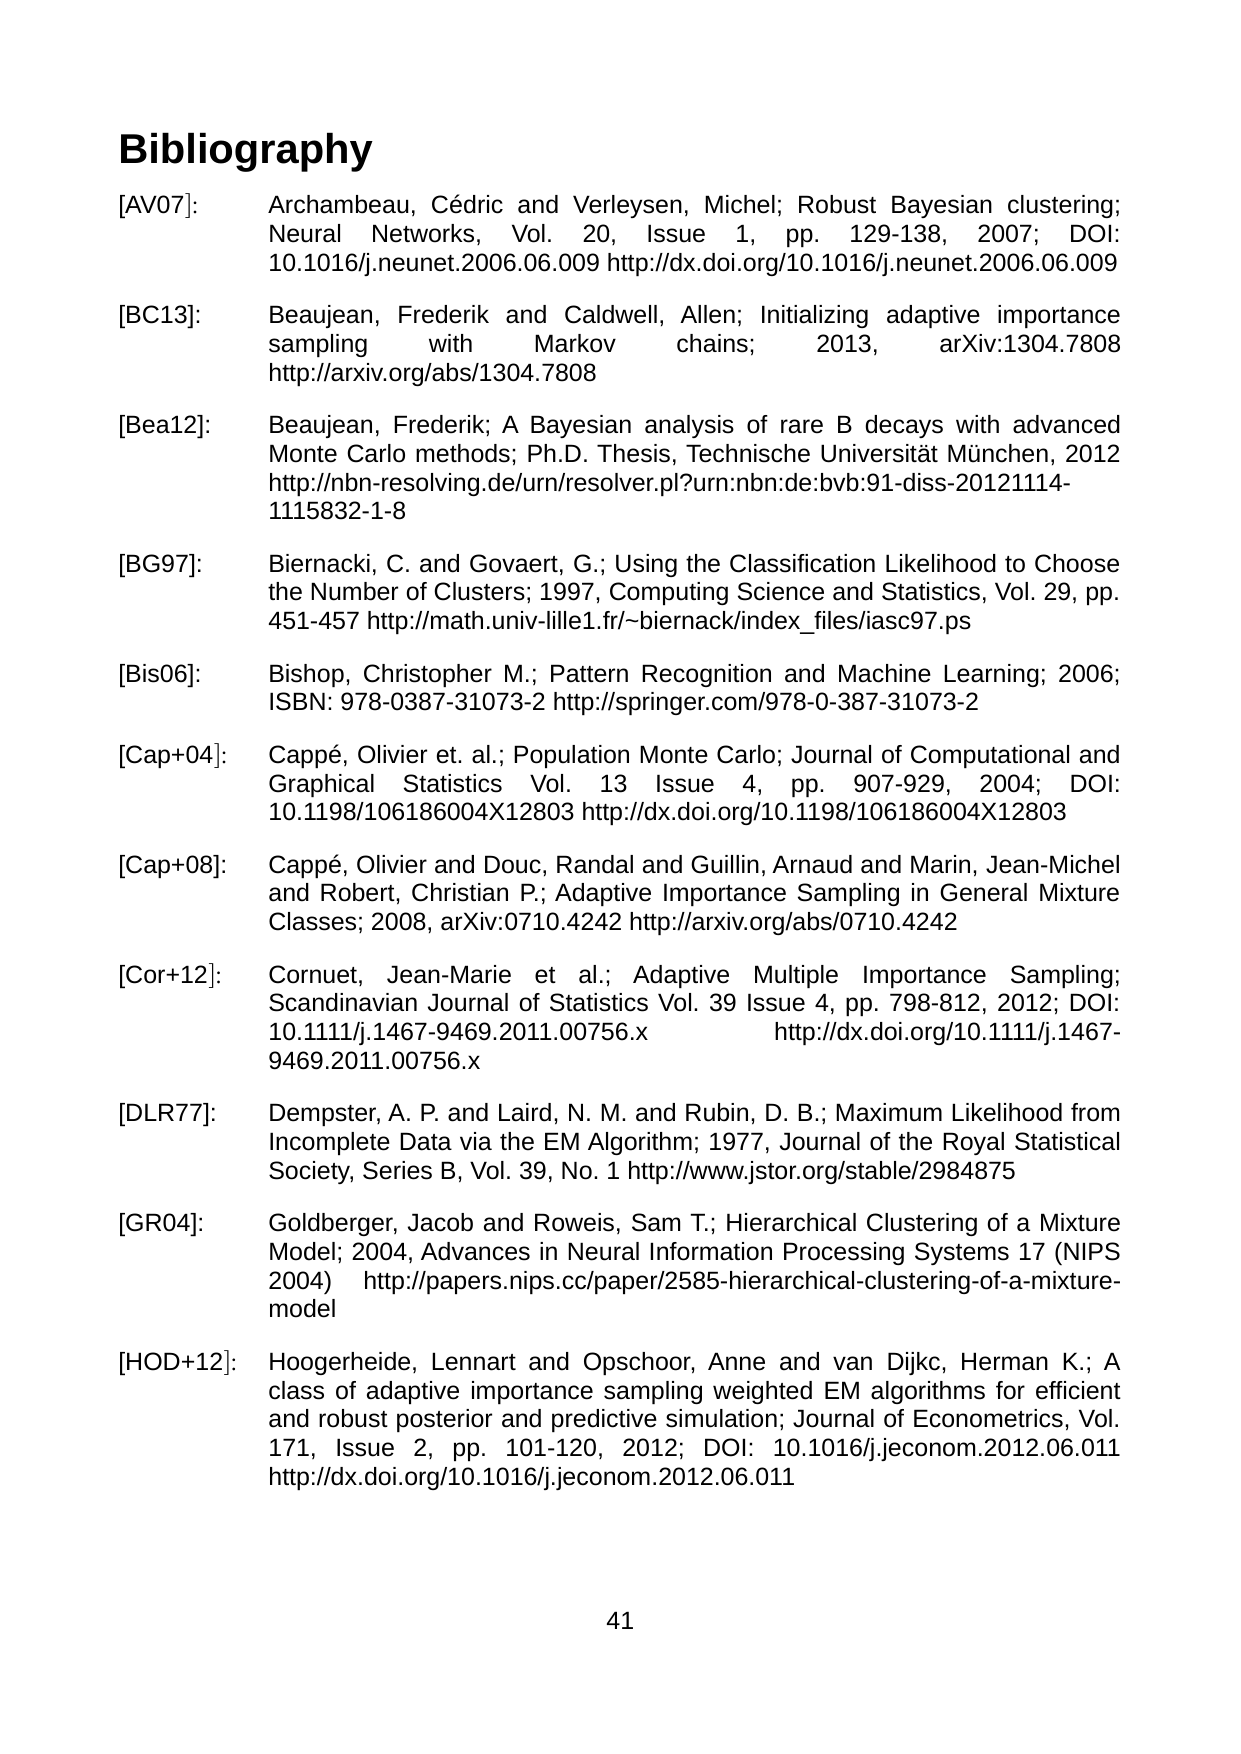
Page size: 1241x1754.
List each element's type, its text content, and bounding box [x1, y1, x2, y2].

text [GR04]: Goldberger, Jacob and Roweis, Sam T.; Hierarchical Clustering of a Mixture Model; 2004, Advances in Neural Information Processing Systems 17 (NIPS 2004) http://papers.nips.cc/paper/2585-hierarchical-clustering-of-a-mixture-model [118, 1208, 1122, 1323]
text [AV07]: Archambeau, Cédric and Verleysen, Michel; Robust Bayesian clustering; Neural Networks, Vol. 20, Issue 1, pp. 129-138, 2007; DOI: 10.1016/j.neunet.2006.06.009 http://dx.doi.org/10.1016/j.neunet.2006.06.009 [118, 190, 1122, 276]
text [Cap+08]: Cappé, Olivier and Douc, Randal and Guillin, Arnaud and Marin, Jean-Michel and Robert, Christian P.; Adaptive Importance Sampling in General Mixture Classes; 2008, arXiv:0710.4242 http://arxiv.org/abs/0710.4242 [118, 850, 1122, 936]
text [HOD+12]: Hoogerheide, Lennart and Opschoor, Anne and van Dijkc, Herman K.; A class of adaptive importance sampling weighted EM algorithms for efficient and robust posterior and predictive simulation; Journal of Econometrics, Vol. 171, Issue 2, pp. 101-120, 2012; DOI: 10.1016/j.jeconom.2012.06.011 http://dx.doi.org/10.1016/j.jeconom.2012.06.011 [118, 1347, 1122, 1491]
text [DLR77]: Dempster, A. P. and Laird, N. M. and Rubin, D. B.; Maximum Likelihood from Incomplete Data via the EM Algorithm; 1977, Journal of the Royal Statistical Society, Series B, Vol. 39, No. 1 http://www.jstor.org/stable/2984875 [118, 1098, 1122, 1184]
text Bibliography [118, 124, 1122, 172]
text [BC13]: Beaujean, Frederik and Caldwell, Allen; Initializing adaptive importance sampling with Markov chains; 2013, arXiv:1304.7808 http://arxiv.org/abs/1304.7808 [118, 300, 1122, 386]
text [BG97]: Biernacki, C. and Govaert, G.; Using the Classification Likelihood to Choose the Number of Clusters; 1997, Computing Science and Statistics, Vol. 29, pp. 451-457 http://math.univ-lille1.fr/~biernack/index_files/iasc97.ps [118, 549, 1122, 635]
text [Bis06]: Bishop, Christopher M.; Pattern Recognition and Machine Learning; 2006; ISBN: 978-0387-31073-2 http://springer.com/978-0-387-31073-2 [118, 658, 1122, 716]
text [Cor+12]: Cornuet, Jean-Marie et al.; Adaptive Multiple Importance Sampling; Scandinavian Journal of Statistics Vol. 39 Issue 4, pp. 798-812, 2012; DOI: 10.1111/j.1467-9469.2011.00756.x http://dx.doi.org/10.1111/j.1467-9469.2011.00756.x [118, 959, 1122, 1075]
text [Bea12]: Beaujean, Frederik; A Bayesian analysis of rare B decays with advanced Monte Carlo methods; Ph.D. Thesis, Technische Universität München, 2012 http://nbn-resolving.de/urn/resolver.pl?urn:nbn:de:bvb:91-diss-20121114-1115832-1-8 [118, 410, 1122, 525]
text [Cap+04]: Cappé, Olivier et. al.; Population Monte Carlo; Journal of Computational and Graphical Statistics Vol. 13 Issue 4, pp. 907-929, 2004; DOI: 10.1198/106186004X12803 http://dx.doi.org/10.1198/106186004X12803 [118, 740, 1122, 826]
